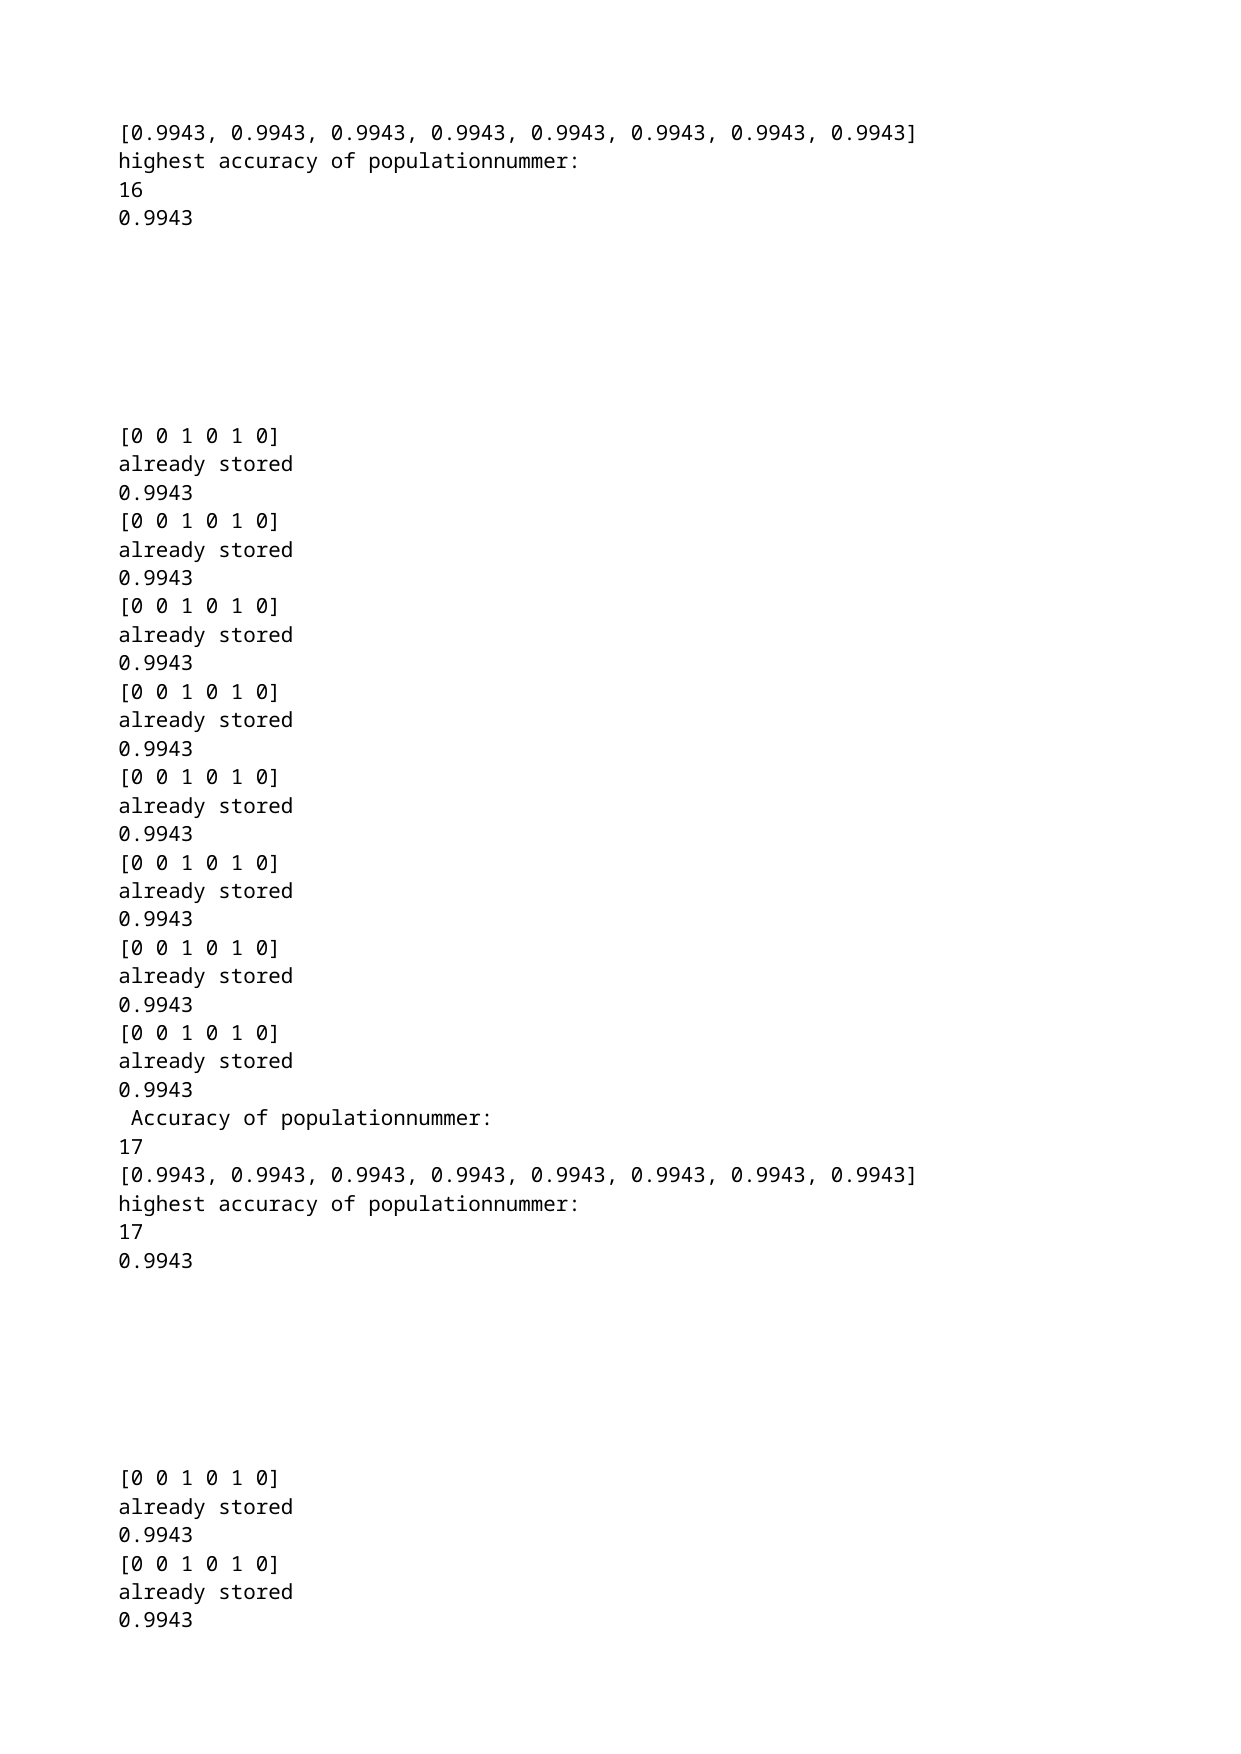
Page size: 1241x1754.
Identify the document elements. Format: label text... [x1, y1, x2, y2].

text [0 0 1 0 1 0] [118, 506, 1122, 535]
text [0.9943, 0.9943, 0.9943, 0.9943, 0.9943, 0.9943, 0.9943, 0.9943] [118, 118, 1122, 147]
text already stored [118, 1047, 1122, 1075]
text [0.9943, 0.9943, 0.9943, 0.9943, 0.9943, 0.9943, 0.9943, 0.9943] [118, 1161, 1122, 1189]
text [0 0 1 0 1 0] [118, 421, 1122, 449]
text already stored [118, 1492, 1122, 1520]
text 0.9943 [118, 1606, 1122, 1634]
text already stored [118, 449, 1122, 478]
text 17 [118, 1217, 1122, 1246]
text [0 0 1 0 1 0] [118, 677, 1122, 705]
text already stored [118, 705, 1122, 734]
text highest accuracy of populationnummer: [118, 147, 1122, 175]
text highest accuracy of populationnummer: [118, 1189, 1122, 1217]
text already stored [118, 1577, 1122, 1606]
text [0 0 1 0 1 0] [118, 848, 1122, 876]
text 0.9943 [118, 1520, 1122, 1549]
text already stored [118, 961, 1122, 990]
text 17 [118, 1132, 1122, 1161]
text [0 0 1 0 1 0] [118, 1463, 1122, 1492]
text 0.9943 [118, 990, 1122, 1018]
text 0.9943 [118, 563, 1122, 592]
text Accuracy of populationnummer: [118, 1103, 1122, 1132]
text 0.9943 [118, 478, 1122, 506]
text [0 0 1 0 1 0] [118, 592, 1122, 620]
text [0 0 1 0 1 0] [118, 1549, 1122, 1577]
text 0.9943 [118, 819, 1122, 848]
text 0.9943 [118, 734, 1122, 762]
text already stored [118, 535, 1122, 563]
text already stored [118, 620, 1122, 648]
text 0.9943 [118, 1246, 1122, 1274]
text 16 [118, 175, 1122, 203]
text 0.9943 [118, 904, 1122, 933]
text 0.9943 [118, 203, 1122, 232]
text already stored [118, 791, 1122, 819]
text [0 0 1 0 1 0] [118, 762, 1122, 791]
text 0.9943 [118, 648, 1122, 677]
text 0.9943 [118, 1075, 1122, 1103]
text [0 0 1 0 1 0] [118, 1018, 1122, 1047]
text already stored [118, 876, 1122, 904]
text [0 0 1 0 1 0] [118, 933, 1122, 961]
